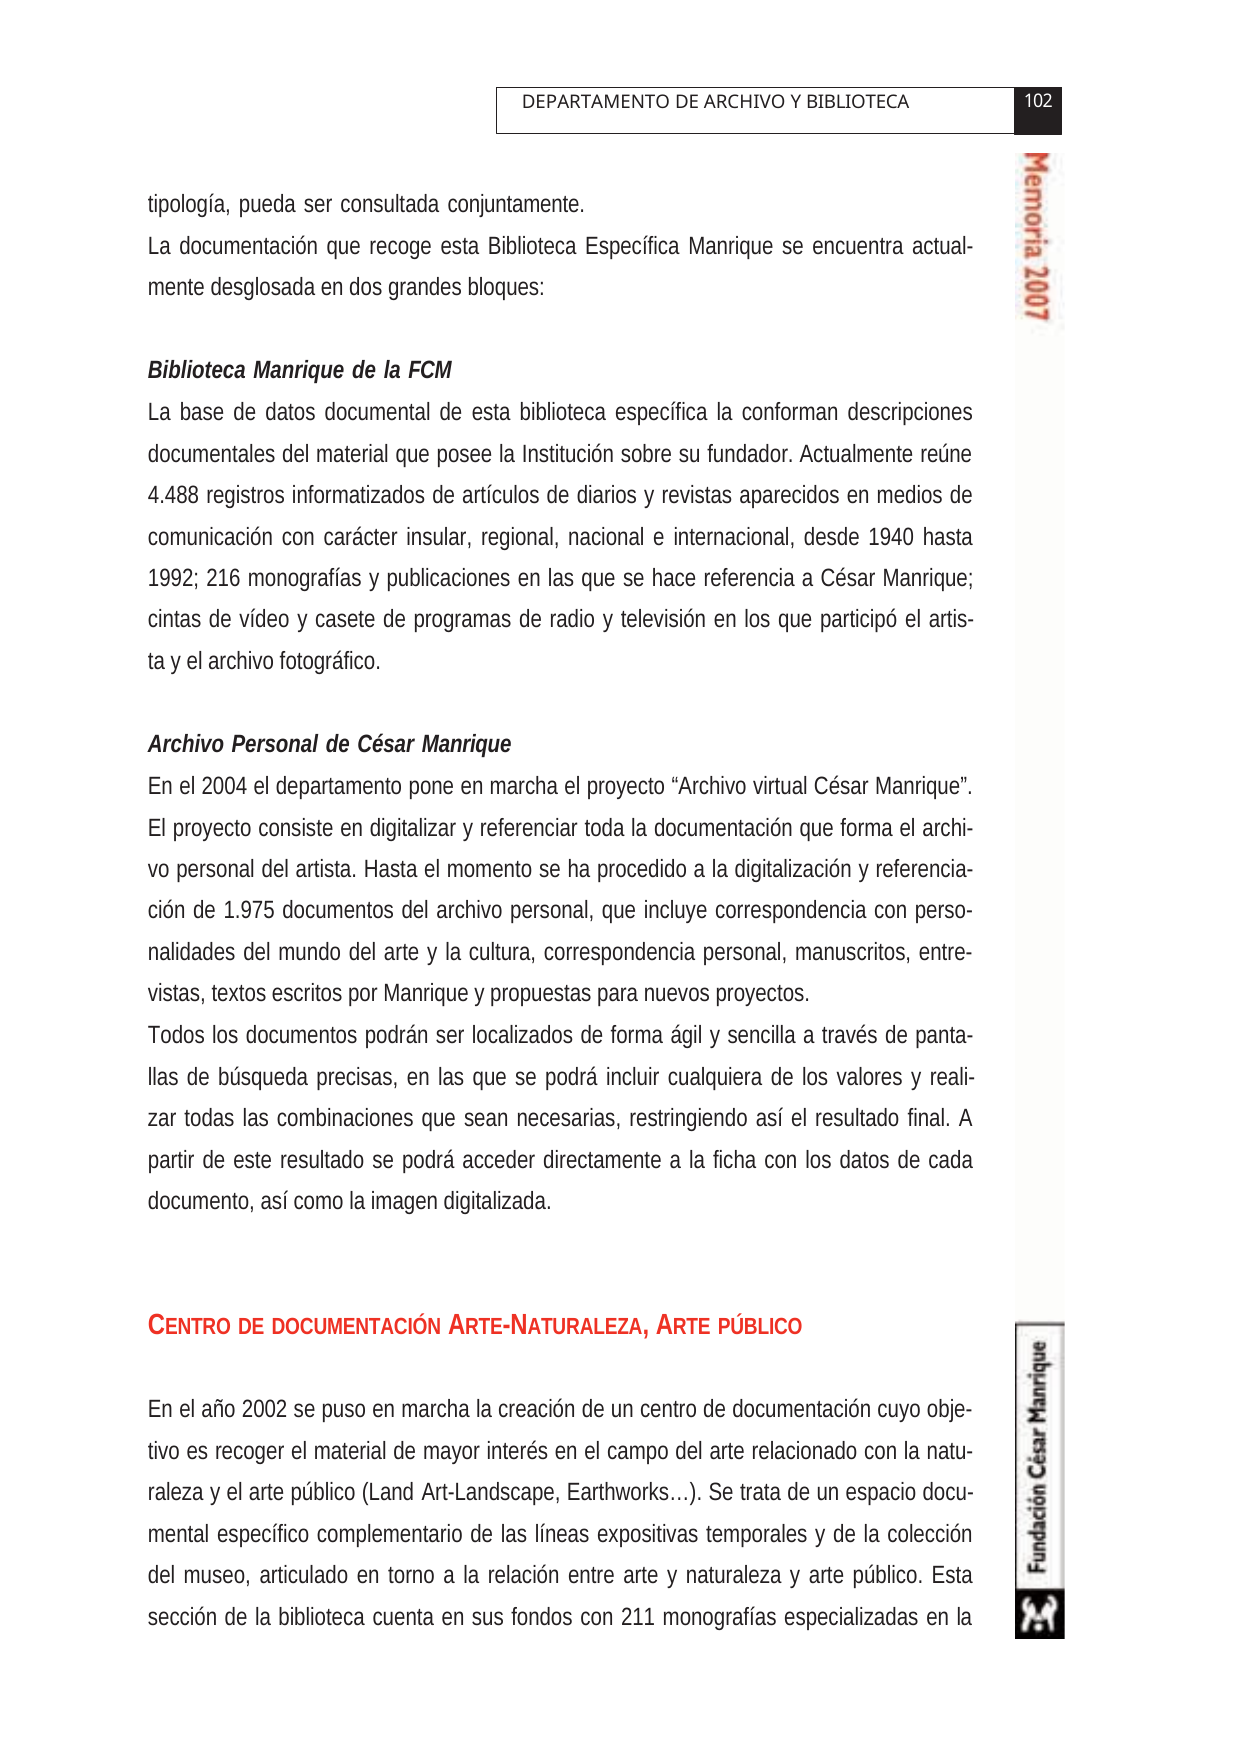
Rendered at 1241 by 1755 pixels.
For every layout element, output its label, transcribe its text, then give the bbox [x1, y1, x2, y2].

subtitle Biblioteca Manrique de la FCM [148, 355, 1015, 384]
subtitle Centro de documentación Arte-Naturaleza, Arte público [148, 1307, 1015, 1341]
subtitle [1065, 1307, 1167, 1341]
text La base de datos documental de esta biblioteca específica la conforman descripciones documentales del material que posee la Institución sobre su fundador. Actualmente reúne [148, 397, 975, 467]
subtitle [1065, 355, 1167, 384]
text 4.488 registros informatizados de artículos de diarios y revistas aparecidos en medios de comunicación con carácter insular, regional, nacional e internacional, desde 1940 hasta 1992; 216 monografías y publicaciones en las que se hace referencia a César Manrique; cintas de vídeo y casete de programas de radio y televisión en los que participó el artis-ta y el archivo fotográfico. [148, 480, 975, 674]
subtitle [1065, 729, 1167, 758]
text En el año 2002 se puso en marcha la creación de un centro de documentación cuyo obje-tivo es recoger el material de mayor interés en el campo del arte relacionado con la natu-raleza y el arte público (Land Art-Landscape, Earthworks…). Se trata de un espacio docu-mental específico complementario de las líneas expositivas temporales y de la colección del museo, articulado en torno a la relación entre arte y naturaleza y arte público. Esta sección de la biblioteca cuenta en sus fondos con 211 monografías especializadas en la [148, 1394, 975, 1630]
subtitle Archivo Personal de César Manrique [148, 729, 1015, 758]
text En el 2004 el departamento pone en marcha el proyecto “Archivo virtual César Manrique”. El proyecto consiste en digitalizar y referenciar toda la documentación que forma el archi-vo personal del artista. Hasta el momento se ha procedido a la digitalización y referencia-ción de 1.975 documentos del archivo personal, que incluye correspondencia con perso-nalidades del mundo del arte y la cultura, correspondencia personal, manuscritos, entre-vistas, textos escritos por Manrique y propuestas para nuevos proyectos. [148, 771, 975, 1007]
text Todos los documentos podrán ser localizados de forma ágil y sencilla a través de panta-llas de búsqueda precisas, en las que se podrá incluir cualquiera de los valores y reali-zar todas las combinaciones que sean necesarias, restringiendo así el resultado final. A partir de este resultado se podrá acceder directamente a la ficha con los datos de cada documento, así como la imagen digitalizada. [148, 1020, 975, 1215]
text tipología, pueda ser consultada conjuntamente. [148, 189, 1015, 218]
text La documentación que recoge esta Biblioteca Específica Manrique se encuentra actual-mente desglosada en dos grandes bloques: [148, 231, 975, 301]
text [1065, 189, 1167, 218]
